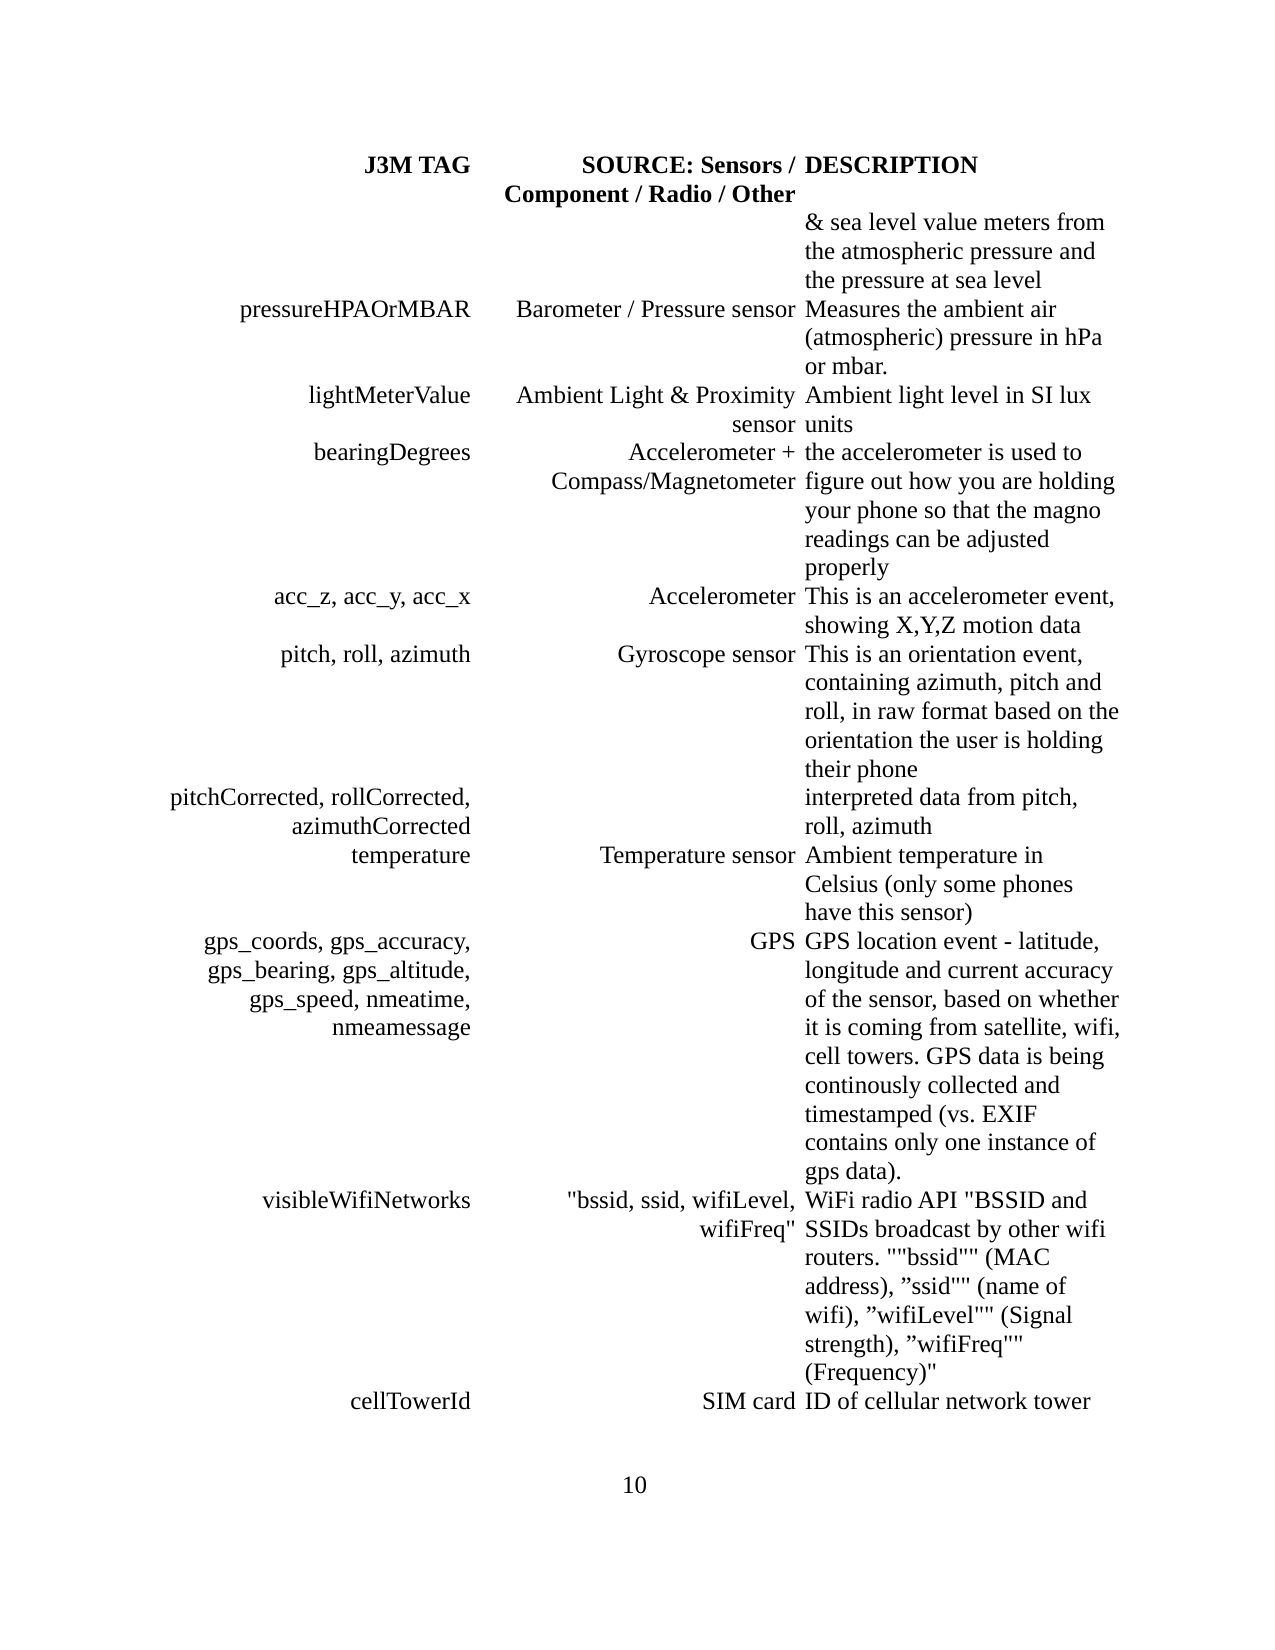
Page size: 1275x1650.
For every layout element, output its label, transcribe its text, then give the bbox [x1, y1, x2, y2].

table_cell the accelerometer is used to figure out how you are holding your phone so that the magno readings can be adjusted properly [800, 438, 1125, 581]
table_cell Accelerometer + Compass/Magnetometer [475, 438, 800, 581]
table_cell acc_z, acc_y, acc_x [150, 581, 475, 639]
table_cell [150, 208, 475, 294]
table_header DESCRIPTION [800, 150, 1125, 207]
table_cell Accelerometer [475, 581, 800, 639]
table_cell Gyroscope sensor [475, 639, 800, 782]
table_cell GPS [475, 926, 800, 1185]
table_cell Barometer / Pressure sensor [475, 294, 800, 380]
table_cell Temperature sensor [475, 840, 800, 926]
table_header SOURCE: Sensors / Component / Radio / Other [475, 150, 800, 207]
table_cell & sea level value meters from the atmospheric pressure and the pressure at sea level [800, 208, 1125, 294]
table_cell Ambient Light & Proximity sensor [475, 380, 800, 437]
table_cell Measures the ambient air (atmospheric) pressure in hPa or mbar. [800, 294, 1125, 380]
table_cell WiFi radio API "BSSID and SSIDs broadcast by other wifi routers. ""bssid"" (MAC address), ”ssid"" (name of wifi), ”wifiLevel"" (Signal strength), ”wifiFreq"" (Frequency)" [800, 1185, 1125, 1386]
table_cell interpreted data from pitch, roll, azimuth [800, 783, 1125, 840]
table_cell pitchCorrected, rollCorrected, azimuthCorrected [150, 783, 475, 840]
table_cell gps_coords, gps_accuracy, gps_bearing, gps_altitude, gps_speed, nmeatime, nmeamessage [150, 926, 475, 1185]
table_cell SIM card [475, 1386, 800, 1415]
table_cell bearingDegrees [150, 438, 475, 581]
table_cell pitch, roll, azimuth [150, 639, 475, 782]
table_cell pressureHPAOrMBAR [150, 294, 475, 380]
table_cell This is an orientation event, containing azimuth, pitch and roll, in raw format based on the orientation the user is holding their phone [800, 639, 1125, 782]
table_cell [475, 208, 800, 294]
table_cell Ambient temperature in Celsius (only some phones have this sensor) [800, 840, 1125, 926]
table_cell [475, 783, 800, 840]
table_cell This is an accelerometer event, showing X,Y,Z motion data [800, 581, 1125, 639]
table_cell visibleWifiNetworks [150, 1185, 475, 1386]
table_cell Ambient light level in SI lux units [800, 380, 1125, 437]
table_cell temperature [150, 840, 475, 926]
table_header J3M TAG [150, 150, 475, 207]
table_cell lightMeterValue [150, 380, 475, 437]
table_cell ID of cellular network tower [800, 1386, 1125, 1415]
table_cell GPS location event - latitude, longitude and current accuracy of the sensor, based on whether it is coming from satellite, wifi, cell towers. GPS data is being continously collected and timestamped (vs. EXIF contains only one instance of gps data). [800, 926, 1125, 1185]
table_cell "bssid, ssid, wifiLevel, wifiFreq" [475, 1185, 800, 1386]
table_cell cellTowerId [150, 1386, 475, 1415]
